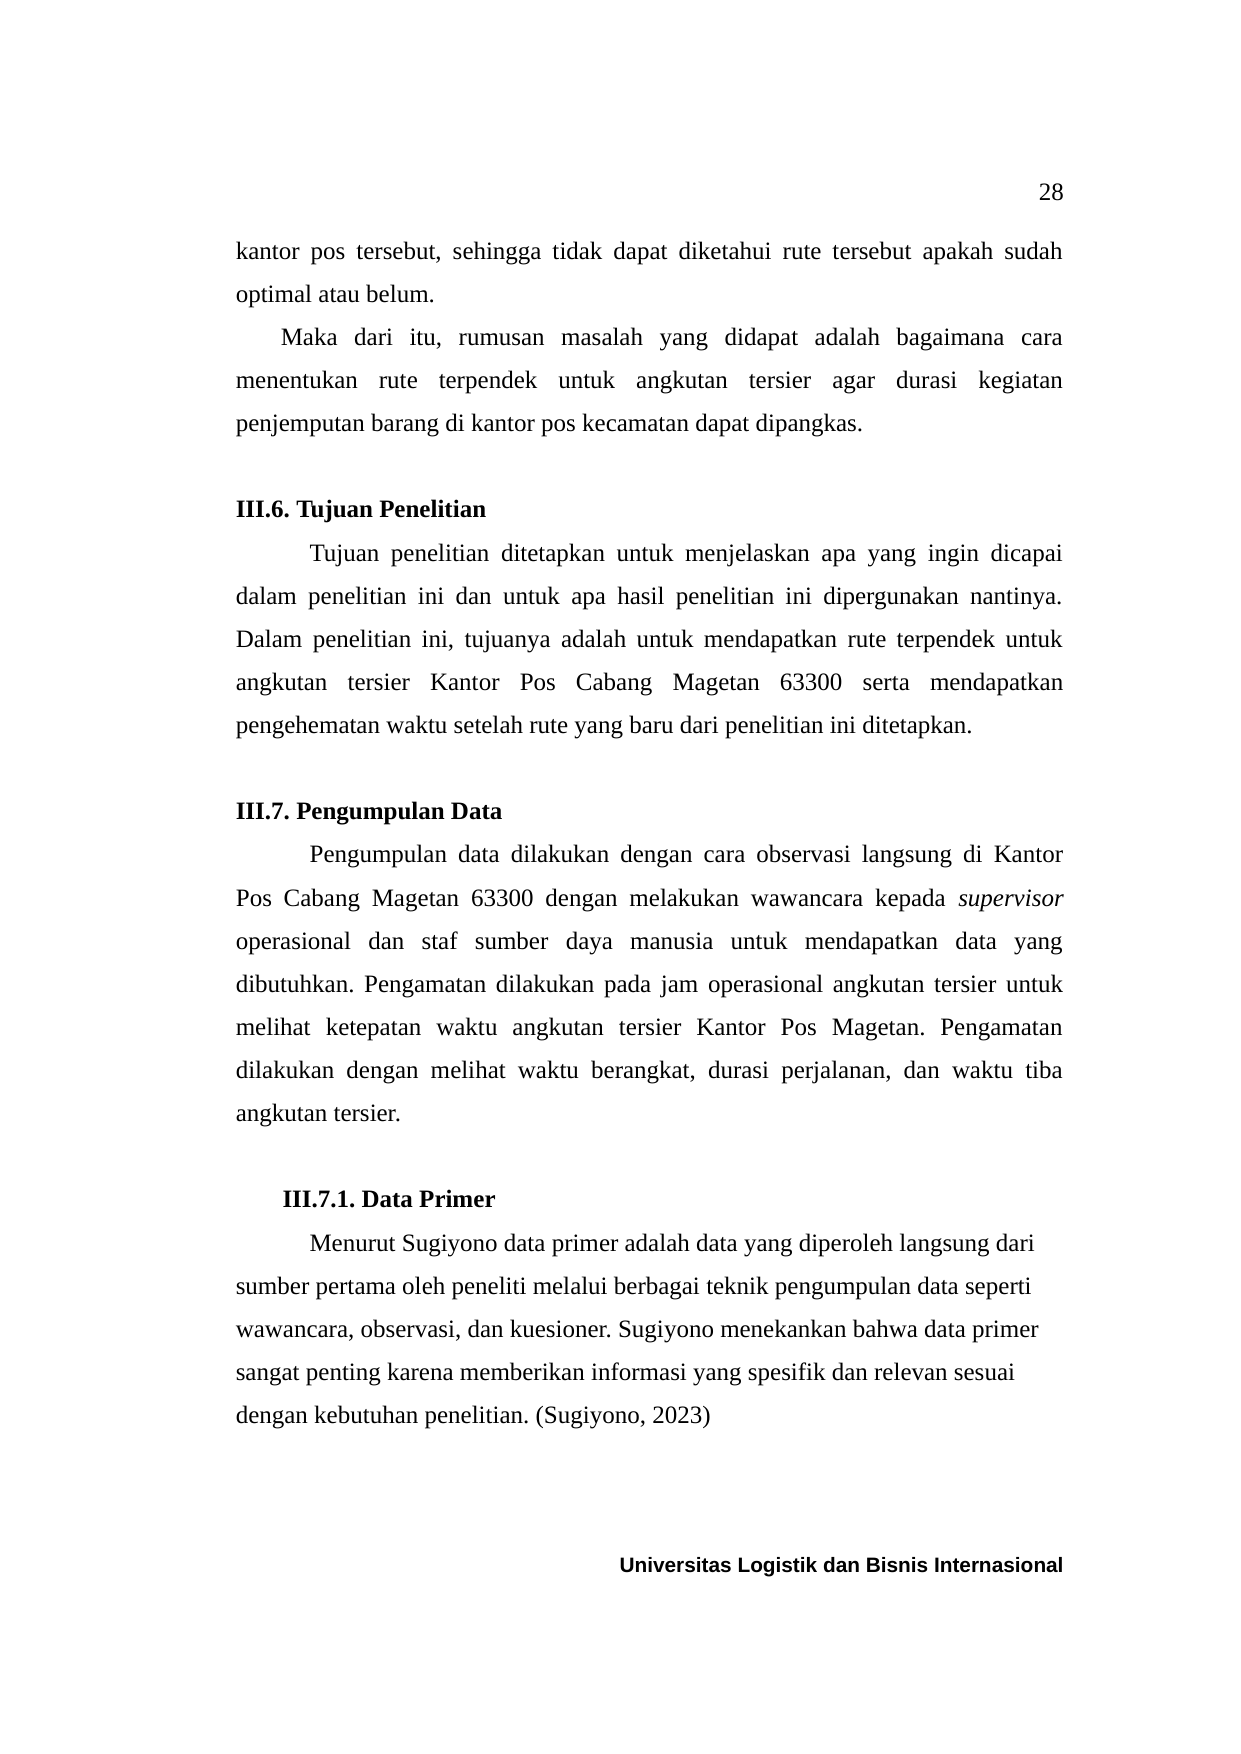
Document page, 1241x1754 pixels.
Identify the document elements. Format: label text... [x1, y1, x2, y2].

text Maka dari itu, rumusan masalah yang didapat adalah bagaimana cara menentukan rute terpendek untuk angkutan tersier agar durasi kegiatan penjemputan barang di kantor pos kecamatan dapat dipangkas. [236, 322, 1063, 437]
subtitle Pengumpulan data [236, 796, 1063, 825]
text Tujuan penelitian ditetapkan untuk menjelaskan apa yang ingin dicapai dalam penelitian ini dan untuk apa hasil penelitian ini dipergunakan nantinya. Dalam penelitian ini, tujuanya adalah untuk mendapatkan rute terpendek untuk angkutan tersier Kantor Pos Cabang Magetan 63300 serta mendapatkan pengehematan waktu setelah rute yang baru dari penelitian ini ditetapkan. [236, 538, 1063, 739]
text kantor pos tersebut, sehingga tidak dapat diketahui rute tersebut apakah sudah optimal atau belum. [236, 236, 1063, 308]
subtitle Data primer [282, 1184, 1063, 1213]
text Pengumpulan data dilakukan dengan cara observasi langsung di Kantor Pos Cabang Magetan 63300 dengan melakukan wawancara kepada supervisor operasional dan staf sumber daya manusia untuk mendapatkan data yang dibutuhkan. Pengamatan dilakukan pada jam operasional angkutan tersier untuk melihat ketepatan waktu angkutan tersier Kantor Pos Magetan. Pengamatan dilakukan dengan melihat waktu berangkat, durasi perjalanan, dan waktu tiba angkutan tersier. [236, 839, 1063, 1127]
subtitle Tujuan penelitian [236, 494, 1063, 523]
text Menurut Sugiyono data primer adalah data yang diperoleh langsung dari sumber pertama oleh peneliti melalui berbagai teknik pengumpulan data seperti wawancara, observasi, dan kuesioner. Sugiyono menekankan bahwa data primer sangat penting karena memberikan informasi yang spesifik dan relevan sesuai dengan kebutuhan penelitian. (Sugiyono, 2023) [236, 1228, 1063, 1429]
